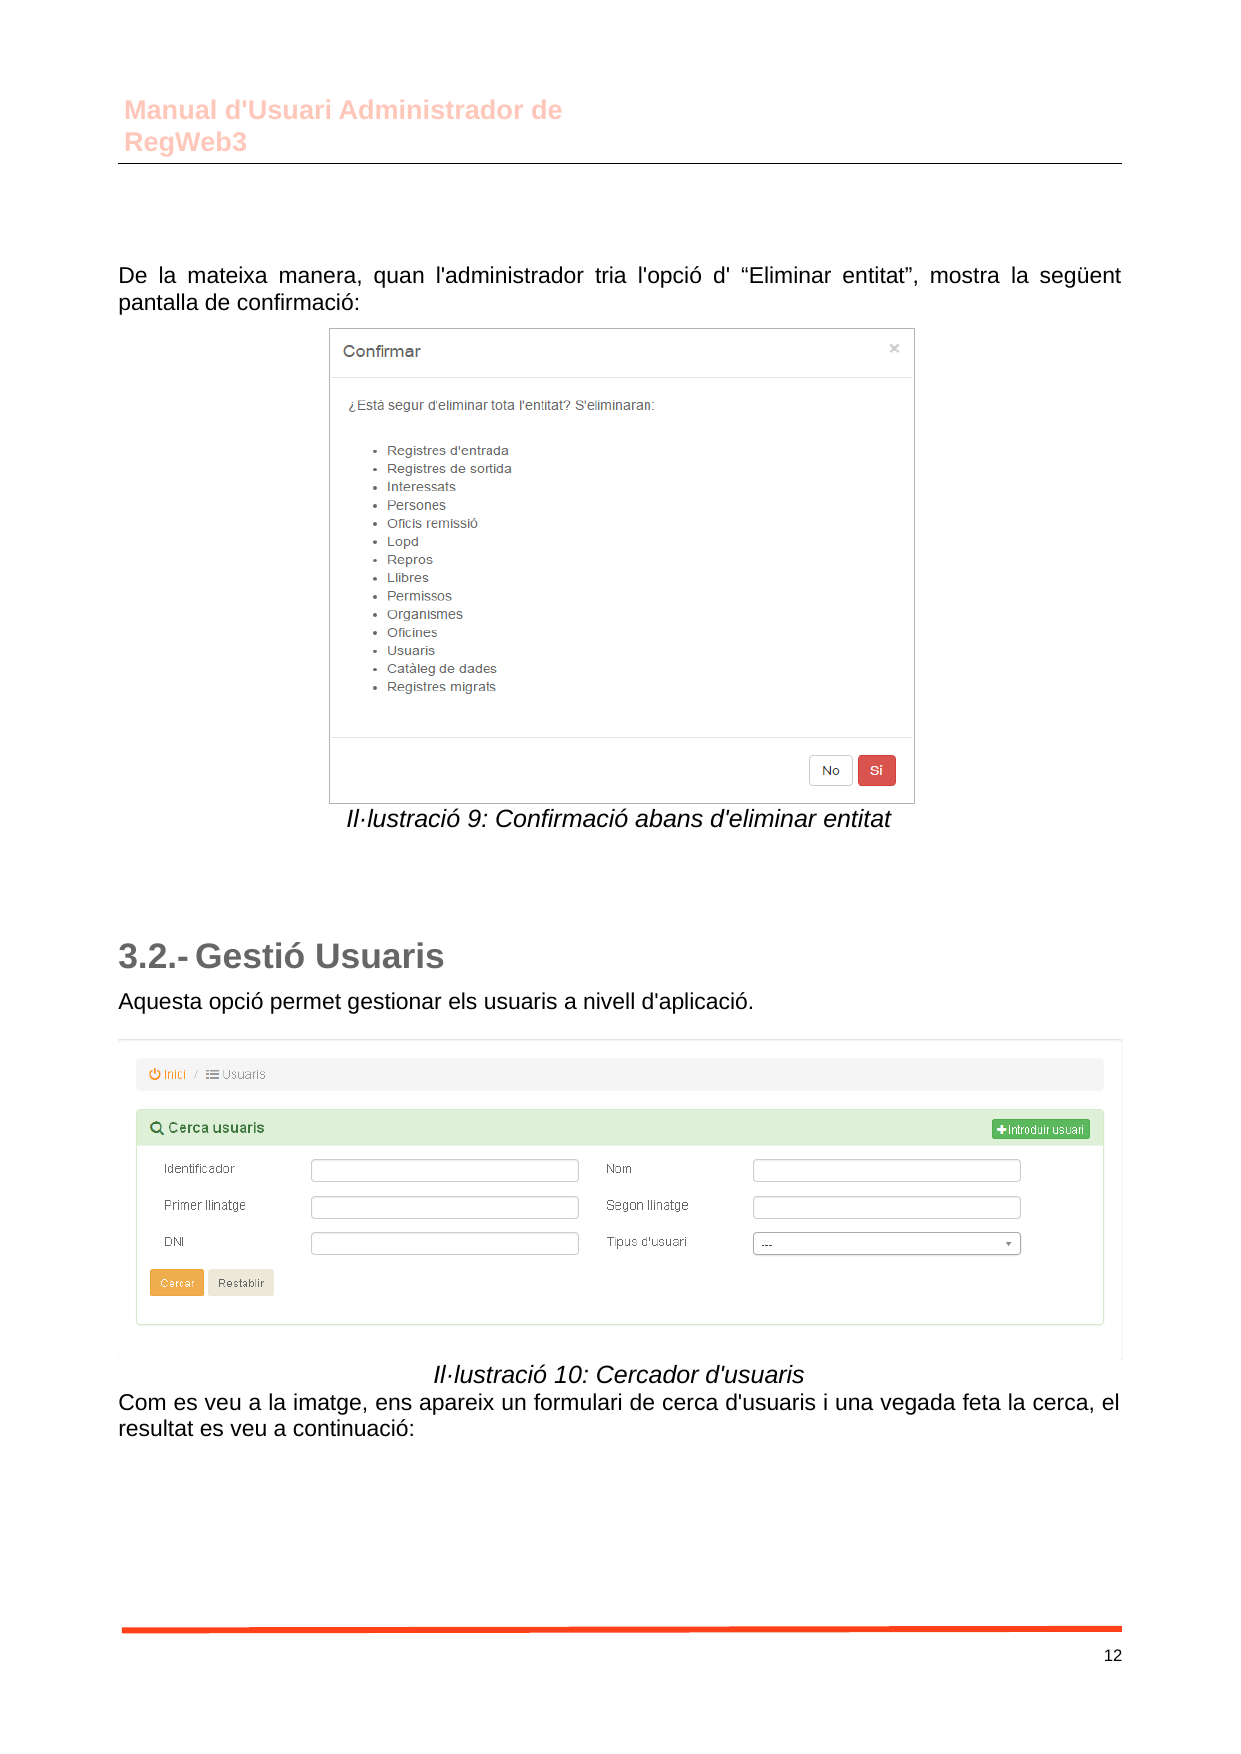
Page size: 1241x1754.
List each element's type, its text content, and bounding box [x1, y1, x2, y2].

subtitle Gestió Usuaris [118, 935, 1122, 976]
text Il·lustració 10: Cercador d'usuaris [118, 1360, 1122, 1389]
text Com es veu a la imatge, ens apareix un formulari de cerca d'usuaris i una vegada feta la cerca, el resultat es veu a continuació: [118, 1389, 1122, 1441]
picture [331, 330, 912, 801]
picture [118, 1039, 1123, 1360]
text Aquesta opció permet gestionar els usuaris a nivell d'aplicació. [118, 988, 1122, 1014]
text Il·lustració 9: Confirmació abans d'eliminar entitat [118, 801, 1122, 832]
text De la mateixa manera, quan l'administrador tria l'opció d' “Eliminar entitat”, mostra la següent pantalla de confirmació: [118, 262, 1122, 315]
